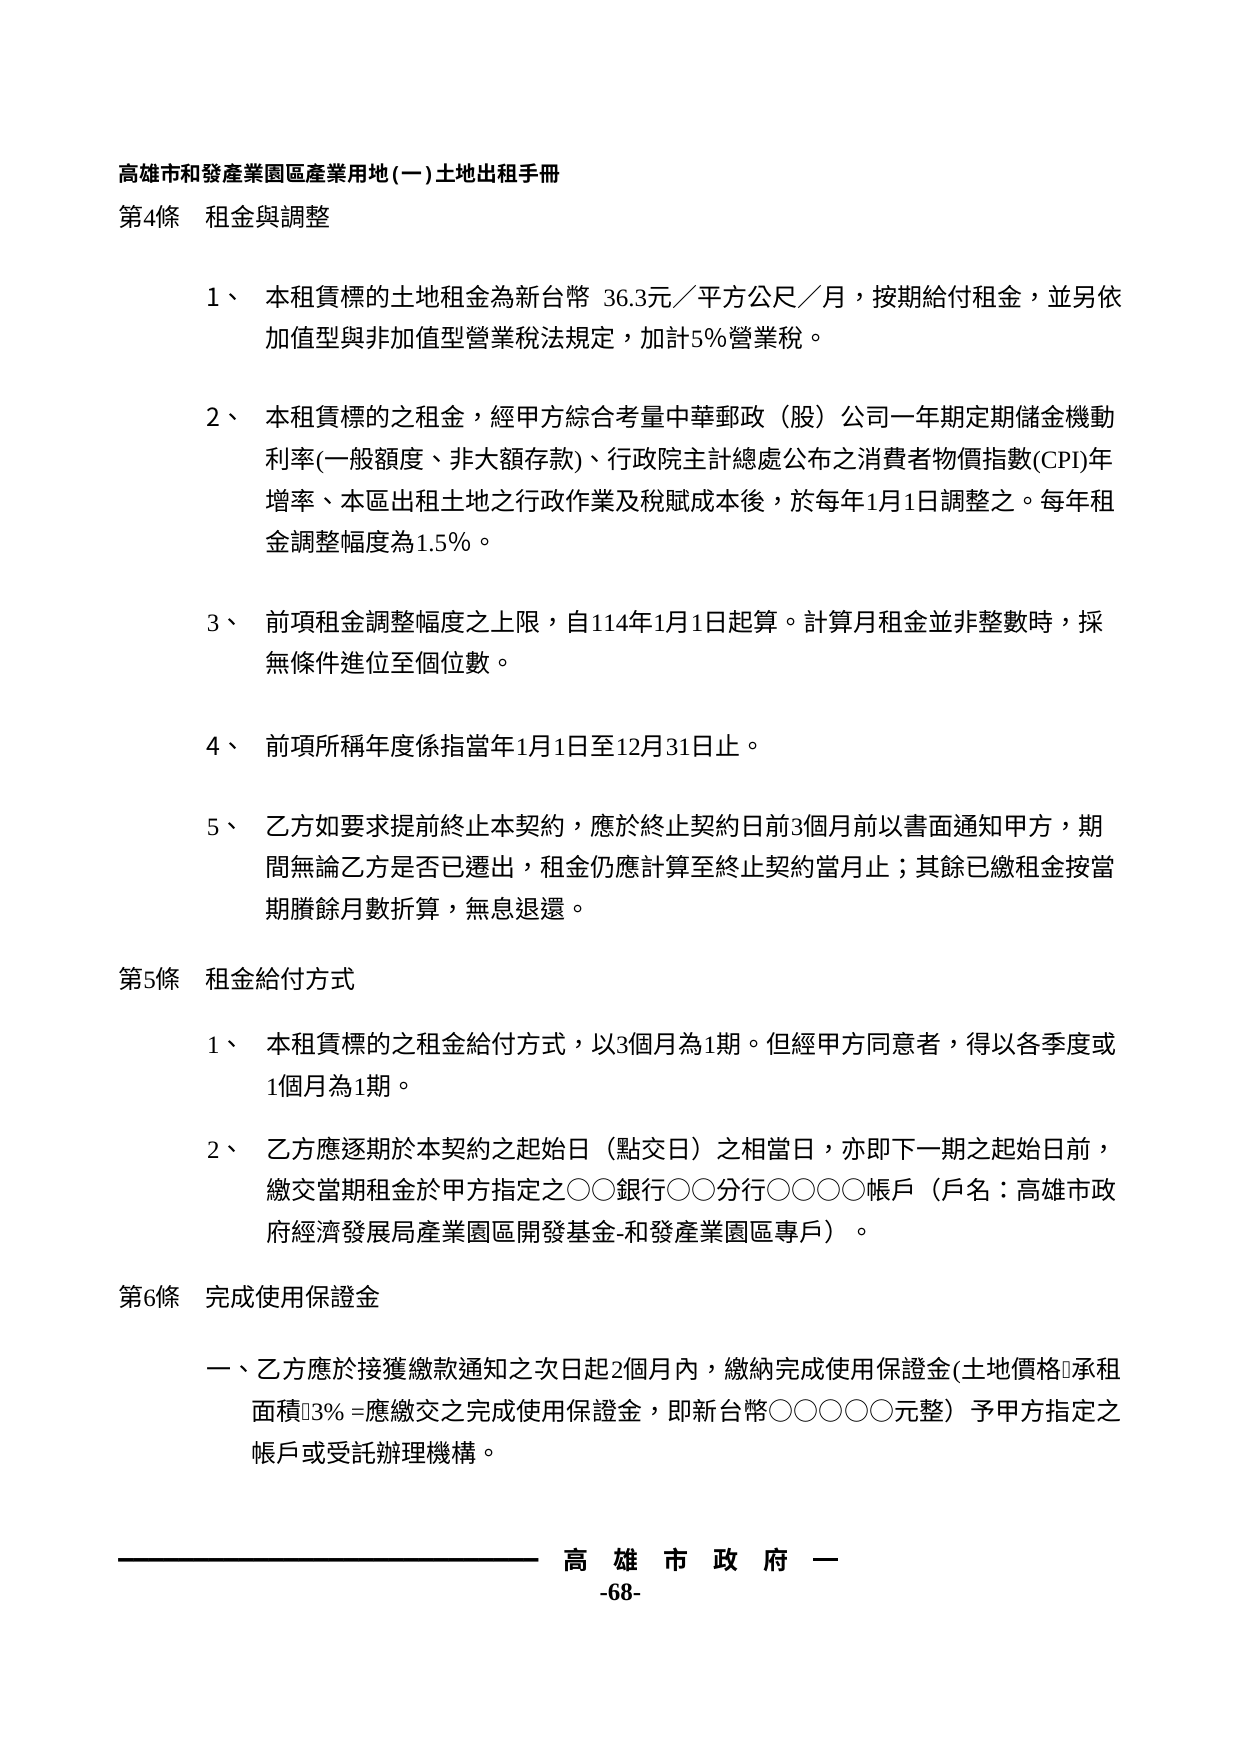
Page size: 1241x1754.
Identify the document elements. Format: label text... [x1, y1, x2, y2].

list 乙方應逐期於本契約之起始日（點交日）之相當日，亦即下一期之起始日前，繳交當期租金於甲方指定之○○銀行○○分行○○○○帳戶（戶名：高雄市政府經濟發展局產業園區開發基金-和發產業園區專戶）。 [207, 1125, 1122, 1250]
list 本租賃標的之租金給付方式，以3個月為1期。但經甲方同意者，得以各季度或1個月為1期。 [207, 1021, 1122, 1104]
list 本租賃標的土地租金為新台幣 36.3元／平方公尺／月，按期給付租金，並另依加值型與非加值型營業稅法規定，加計5％營業稅。 [207, 273, 1122, 356]
list 前項租金調整幅度之上限，自114年1月1日起算。計算月租金並非整數時，採無條件進位至個位數。 [207, 598, 1122, 681]
text 第6條 完成使用保證金 [118, 1273, 1122, 1314]
list 前項所稱年度係指當年1月1日至12月31日止。 [207, 718, 1122, 764]
text 一、乙方應於接獲繳款通知之次日起2個月內，繳納完成使用保證金(土地價格承租面積3% =應繳交之完成使用保證金，即新台幣○○○○○元整）予甲方指定之帳戶或受託辦理機構。 [206, 1346, 1122, 1471]
text 第5條 租金給付方式 [118, 952, 1122, 998]
text 第4條 租金與調整 [118, 189, 1122, 235]
list 乙方如要求提前終止本契約，應於終止契約日前3個月前以書面通知甲方，期間無論乙方是否已遷出，租金仍應計算至終止契約當月止；其餘已繳租金按當期賸餘月數折算，無息退還。 [207, 802, 1122, 927]
list 本租賃標的之租金，經甲方綜合考量中華郵政（股）公司一年期定期儲金機動利率(一般額度、非大額存款)、行政院主計總處公布之消費者物價指數(CPI)年增率、本區出租土地之行政作業及稅賦成本後，於每年1月1日調整之。每年租金調整幅度為1.5％。 [207, 393, 1122, 560]
